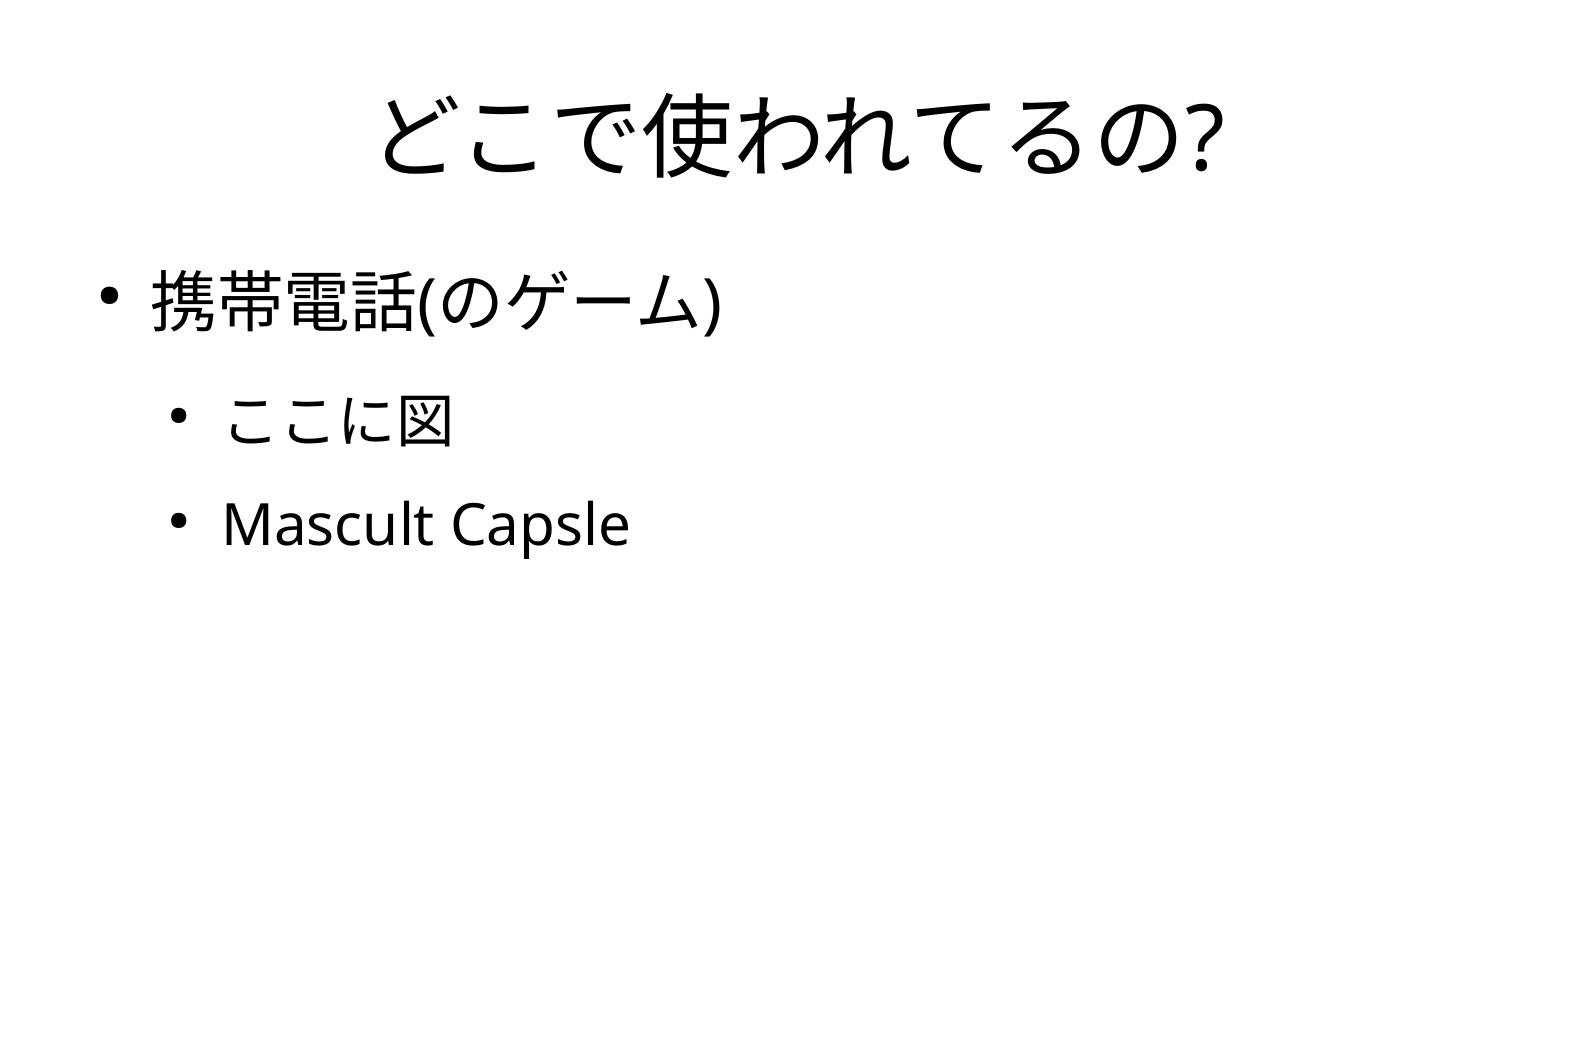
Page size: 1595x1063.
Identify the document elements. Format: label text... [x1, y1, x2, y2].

title どこで使われてるの? [79, 49, 1515, 213]
list 携帯電話(のゲーム) ここに図 Mascult Capsle [79, 248, 1515, 951]
